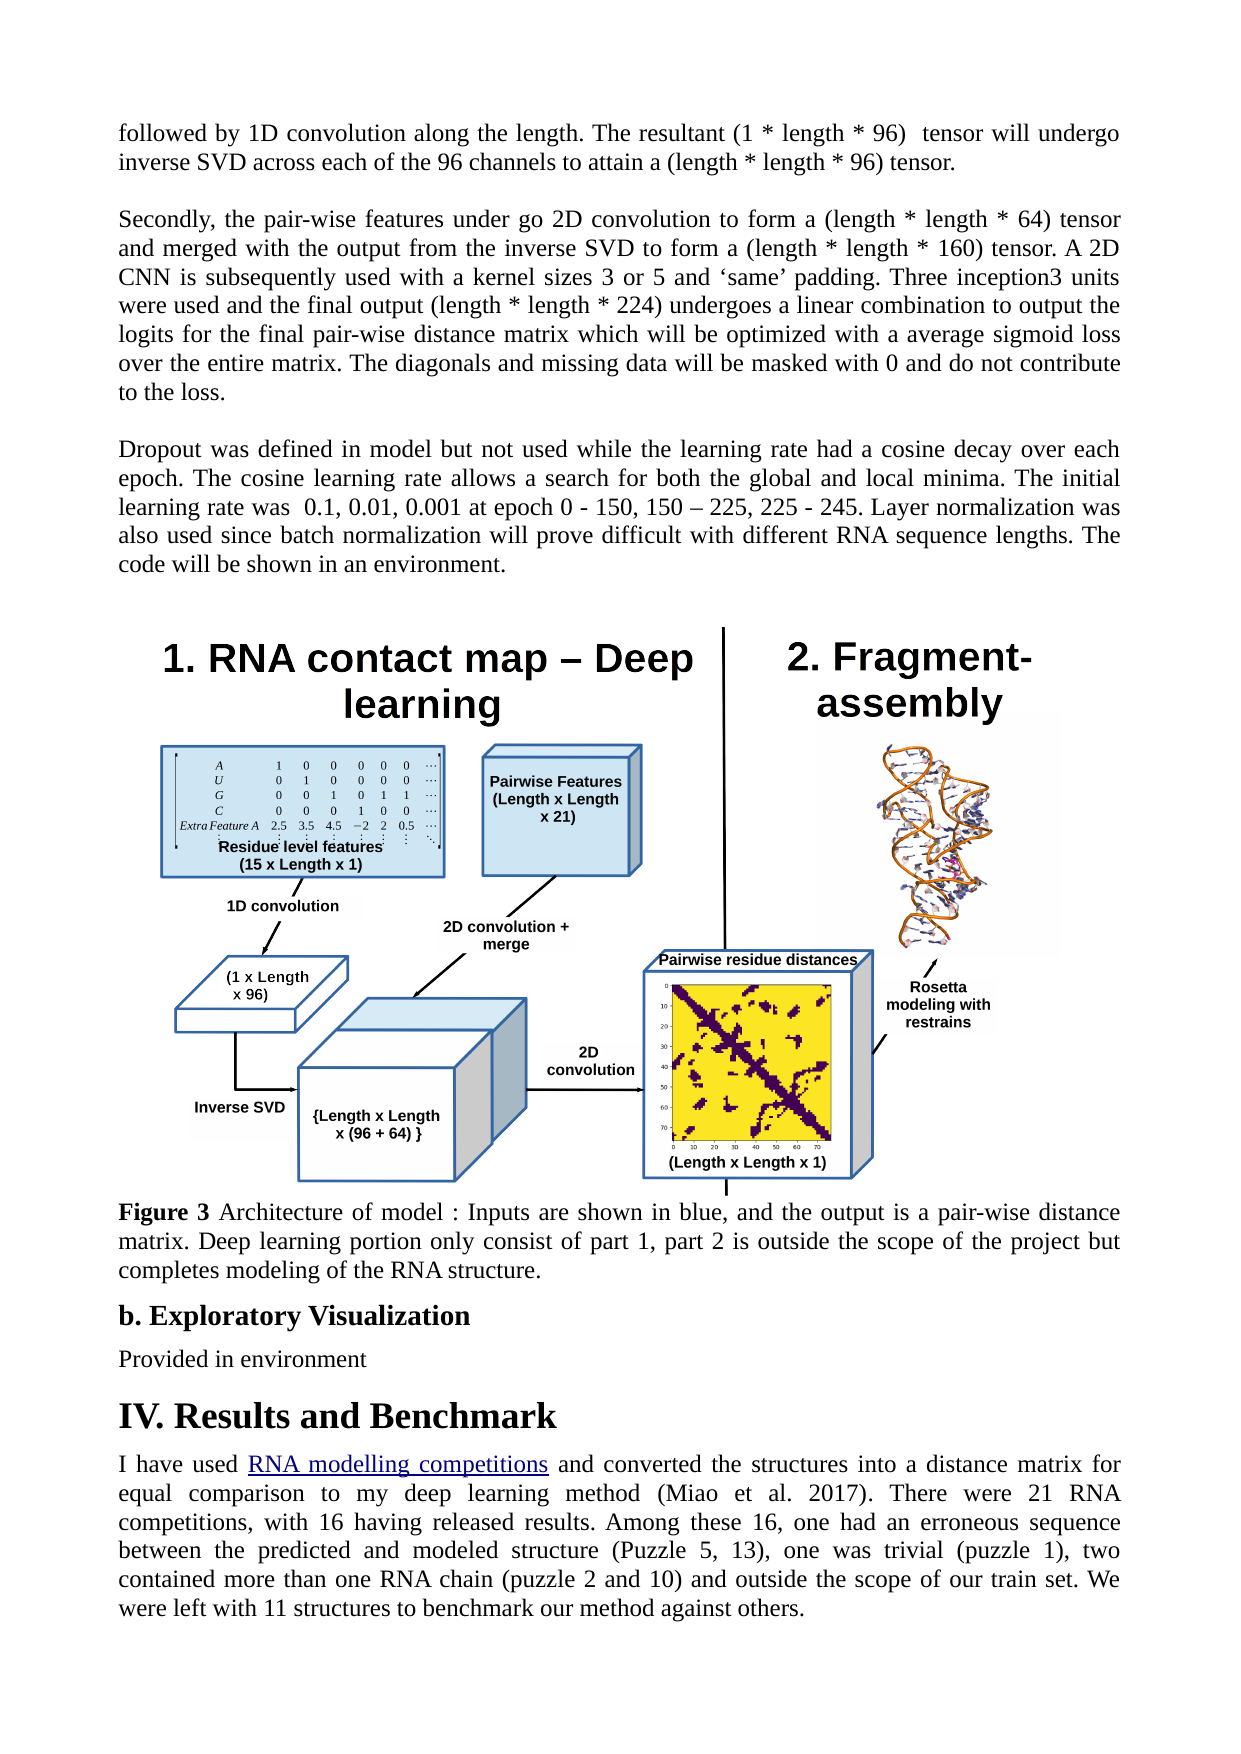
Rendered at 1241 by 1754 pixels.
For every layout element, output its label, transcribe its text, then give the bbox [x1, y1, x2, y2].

text followed by 1D convolution along the length. The resultant (1 * length * 96) tensor will undergo inverse SVD across each of the 96 channels to attain a (length * length * 96) tensor. [118, 118, 1122, 176]
text Dropout was defined in model but not used while the learning rate had a cosine decay over each epoch. The cosine learning rate allows a search for both the global and local minima. The initial learning rate was 0.1, 0.01, 0.001 at epoch 0 - 150, 150 – 225, 225 - 245. Layer normalization was also used since batch normalization will prove difficult with different RNA sequence lengths. The code will be shown in an environment. [118, 434, 1122, 578]
text Secondly, the pair-wise features under go 2D convolution to form a (length * length * 64) tensor and merged with the output from the inverse SVD to form a (length * length * 160) tensor. A 2D CNN is subsequently used with a kernel sizes 3 or 5 and ‘same’ padding. Three inception3 units were used and the final output (length * length * 224) undergoes a linear combination to output the logits for the final pair-wise distance matrix which will be optimized with a average sigmoid loss over the entire matrix. The diagonals and missing data will be masked with 0 and do not contribute to the loss. [118, 204, 1122, 406]
text Figure 3 Architecture of model : Inputs are shown in blue, and the output is a pair-wise distance matrix. Deep learning portion only consist of part 1, part 2 is outside the scope of the project but completes modeling of the RNA structure. [118, 1198, 1122, 1283]
text I have used RNA modelling competitions and converted the structures into a distance matrix for equal comparison to my deep learning method (Miao et al. 2017). There were 21 RNA competitions, with 16 having released results. Among these 16, one had an erroneous sequence between the predicted and modeled structure (Puzzle 5, 13), one was trivial (puzzle 1), two contained more than one RNA chain (puzzle 2 and 10) and outside the scope of our train set. We were left with 11 structures to benchmark our method against others. [118, 1449, 1122, 1622]
picture [118, 606, 1123, 1198]
text Provided in environment [118, 1344, 1122, 1373]
subtitle IV. Results and Benchmark [118, 1394, 1122, 1437]
subtitle b. Exploratory Visualization [118, 1298, 1122, 1332]
